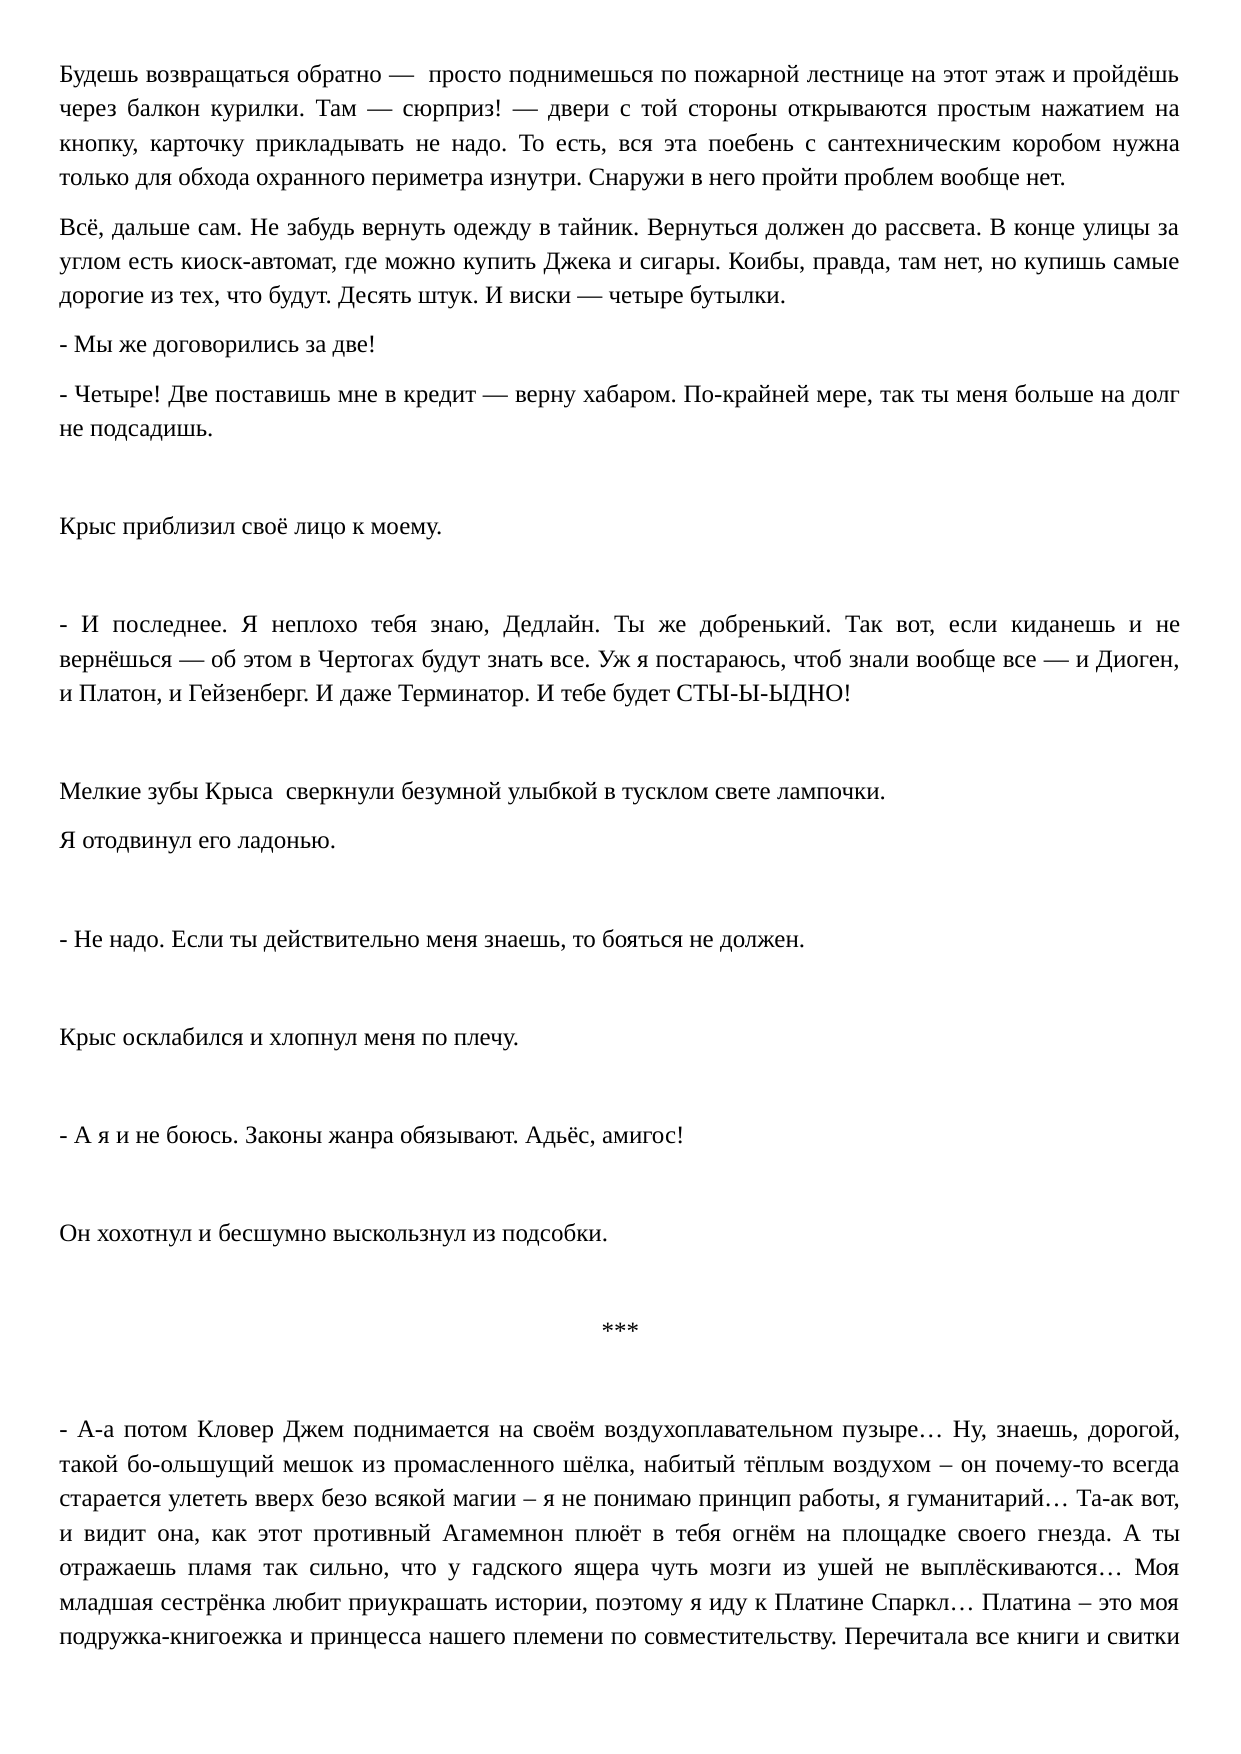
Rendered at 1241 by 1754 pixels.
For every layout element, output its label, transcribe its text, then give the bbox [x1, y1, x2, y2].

text - Четыре! Две поставишь мне в кредит — верну хабаром. По-крайней мере, так ты меня больше на долг не подсадишь. [59, 379, 1181, 442]
text Мелкие зубы Крыса сверкнули безумной улыбкой в тусклом свете лампочки. [59, 776, 1181, 805]
text - А-а потом Кловер Джем поднимается на своём воздухоплавательном пузыре… Ну, знаешь, дорогой, такой бо-ольшущий мешок из промасленного шёлка, набитый тёплым воздухом – он почему-то всегда старается улететь вверх безо всякой магии – я не понимаю принцип работы, я гуманитарий… Та-ак вот, и видит она, как этот противный Агамемнон плюёт в тебя огнём на площадке своего гнезда. А ты отражаешь пламя так сильно, что у гадского ящера чуть мозги из ушей не выплёскиваются… Моя младшая сестрёнка любит приукрашать истории, поэтому я иду к Платине Спаркл… Платина – это моя подружка-книгоежка и принцесса нашего племени по совместительству. Перечитала все книги и свитки [59, 1414, 1181, 1650]
text Всё, дальше сам. Не забудь вернуть одежду в тайник. Вернуться должен до рассвета. В конце улицы за углом есть киоск-автомат, где можно купить Джека и сигары. Коибы, правда, там нет, но купишь самые дорогие из тех, что будут. Десять штук. И виски — четыре бутылки. [59, 212, 1181, 309]
text - А я и не боюсь. Законы жанра обязывают. Адьёс, амигос! [59, 1120, 1181, 1149]
text - И последнее. Я неплохо тебя знаю, Дедлайн. Ты же добренький. Так вот, если киданешь и не вернёшься — об этом в Чертогах будут знать все. Уж я постараюсь, чтоб знали вообще все — и Диоген, и Платон, и Гейзенберг. И даже Терминатор. И тебе будет СТЫ-Ы-ЫДНО! [59, 609, 1181, 707]
text Я отодвинул его ладонью. [59, 826, 1181, 854]
text Он хохотнул и бесшумно выскользнул из подсобки. [59, 1218, 1181, 1247]
text - Не надо. Если ты действительно меня знаешь, то бояться не должен. [59, 924, 1181, 952]
text Будешь возвращаться обратно — просто поднимешься по пожарной лестнице на этот этаж и пройдёшь через балкон курилки. Там — сюрприз! — двери с той стороны открываются простым нажатием на кнопку, карточку прикладывать не надо. То есть, вся эта поебень с сантехническим коробом нужна только для обхода охранного периметра изнутри. Снаружи в него пройти проблем вообще нет. [59, 59, 1181, 191]
text Крыс приблизил своё лицо к моему. [59, 511, 1181, 540]
text Крыс осклабился и хлопнул меня по плечу. [59, 1022, 1181, 1051]
text - Мы же договорились за две! [59, 329, 1181, 358]
text *** [59, 1316, 1181, 1345]
